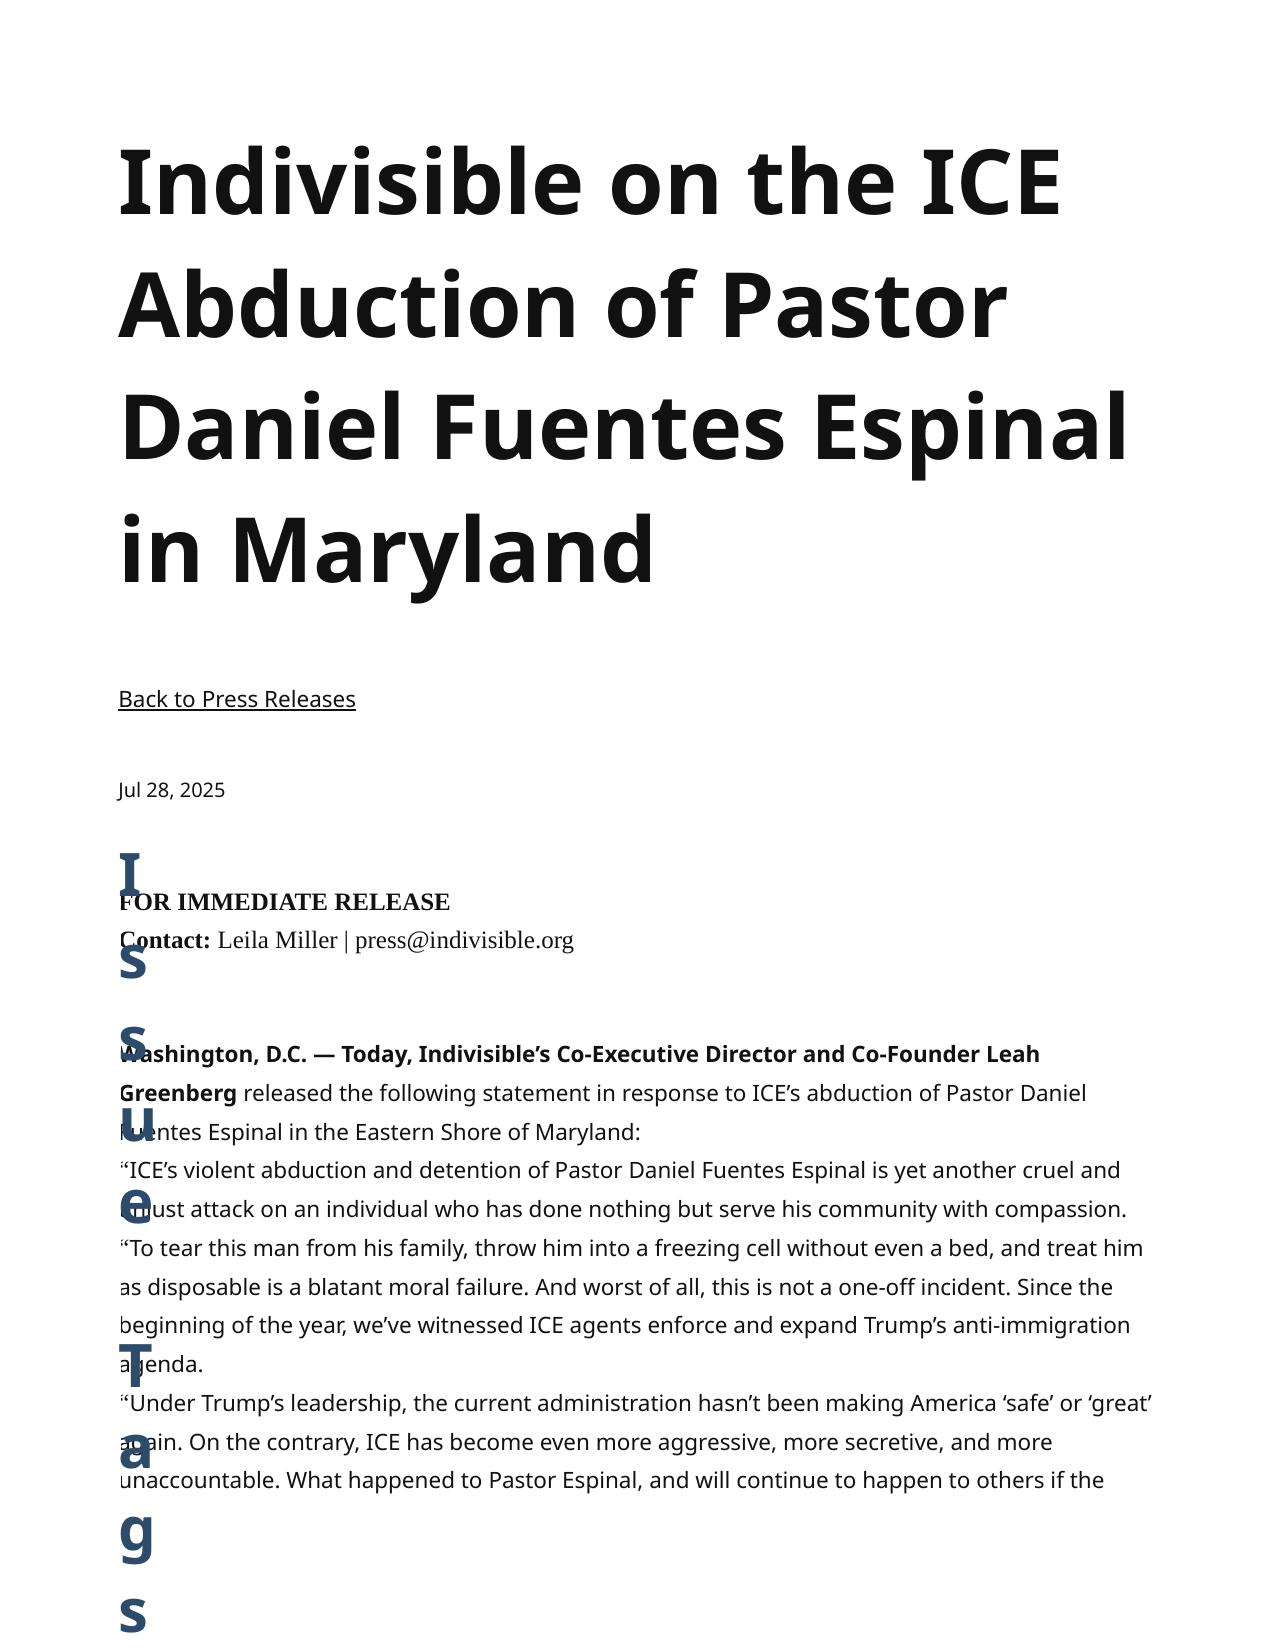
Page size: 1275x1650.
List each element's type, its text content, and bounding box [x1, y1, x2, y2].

subtitle Indivisible on the ICE Abduction of Pastor Daniel Fuentes Espinal in Maryland [118, 118, 1157, 608]
text “ICE’s violent abduction and detention of Pastor Daniel Fuentes Espinal is yet another cruel and unjust attack on an individual who has done nothing but serve his community with compassion. [121, 1147, 1157, 1224]
text Back to Press Releases [118, 683, 1097, 714]
text Jul 28, 2025 [118, 774, 1157, 804]
text FOR IMMEDIATE RELEASE Contact: Leila Miller | press@indivisible.org [121, 877, 1157, 954]
text “Under Trump’s leadership, the current administration hasn’t been making America ‘safe’ or ‘great’ again. On the contrary, ICE has become even more aggressive, more secretive, and more unaccountable. What happened to Pastor Espinal, and will continue to happen to others if the [121, 1379, 1157, 1496]
text Washington, D.C. — Today, Indivisible’s Co-Executive Director and Co-Founder Leah Greenberg released the following statement in response to ICE’s abduction of Pastor Daniel Fuentes Espinal in the Eastern Shore of Maryland: [121, 1031, 1157, 1147]
text “To tear this man from his family, throw him into a freezing cell without even a bed, and treat him as disposable is a blatant moral failure. And worst of all, this is not a one-off incident. Since the beginning of the year, we’ve witnessed ICE agents enforce and expand Trump’s anti-immigration agenda. [121, 1224, 1157, 1379]
